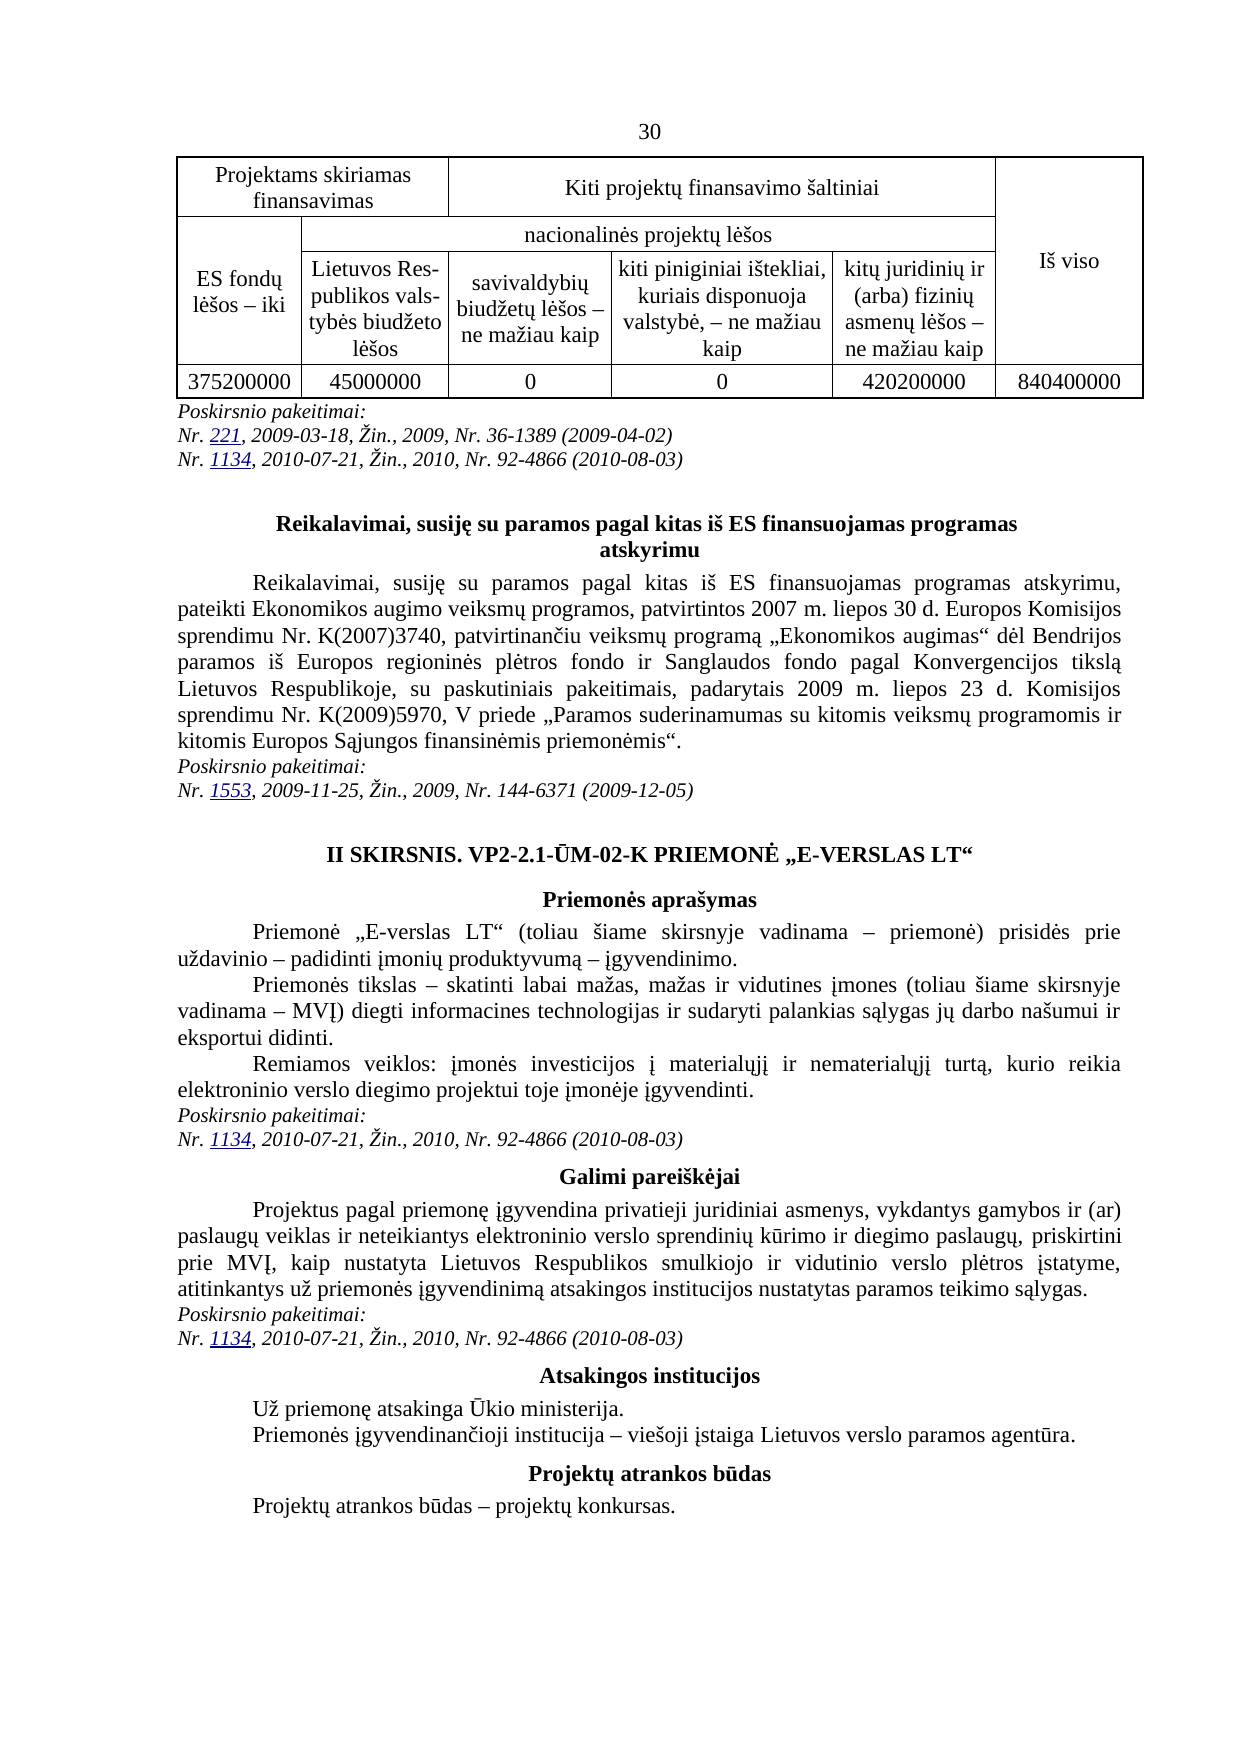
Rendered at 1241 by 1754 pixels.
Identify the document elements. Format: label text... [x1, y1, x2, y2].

table_cell 0 [449, 365, 611, 397]
table_cell Lietuvos Res­publikos vals­tybės biudžeto lėšos [302, 252, 448, 364]
text Poskirsnio pakeitimai: [177, 1103, 1122, 1127]
text Nr. 1134, 2010-07-21, Žin., 2010, Nr. 92-4866 (2010-08-03) [177, 447, 1122, 471]
text Remiamos veiklos: įmonės investicijos į materialųjį ir nematerialųjį turtą, kurio reikia elektroninio verslo diegimo projektui toje įmonėje įgyvendinti. [177, 1050, 1122, 1103]
text Už priemonę atsakinga Ūkio ministerija. [177, 1395, 1122, 1421]
text Nr. 221, 2009-03-18, Žin., 2009, Nr. 36-1389 (2009-04-02) [177, 423, 1122, 447]
text Projektų atrankos būdas – projektų konkursas. [177, 1492, 1122, 1519]
table_cell ES fondų lėšos – iki [178, 217, 301, 364]
table_cell 375200000 [178, 365, 301, 397]
table_cell 0 [612, 365, 832, 397]
text Priemonės aprašymas [177, 886, 1122, 912]
text Nr. 1134, 2010-07-21, Žin., 2010, Nr. 92-4866 (2010-08-03) [177, 1127, 1122, 1151]
text Priemonė „E-verslas LT“ (toliau šiame skirsnyje vadinama – priemonė) prisidės prie uždavinio – padidinti įmonių produktyvumą – įgyvendinimo. [177, 918, 1122, 971]
text Galimi pareiškėjai [177, 1163, 1122, 1190]
table_cell 45000000 [302, 365, 448, 397]
table_cell 420200000 [833, 365, 995, 397]
text Atsakingos institucijos [177, 1362, 1122, 1388]
table_cell savivaldybių biudžetų lėšos – ne mažiau kaip [449, 252, 611, 364]
table_cell nacionalinės projektų lėšos [302, 217, 995, 251]
table_cell kiti piniginiai ištekliai, kuriais disponuoja valstybė, – ne mažiau kaip [612, 252, 832, 364]
table_header Kiti projektų finansavimo šaltiniai [449, 158, 995, 216]
text Poskirsnio pakeitimai: [177, 399, 1122, 423]
text Projektus pagal priemonę įgyvendina privatieji juridiniai asmenys, vykdantys gamybos ir (ar) paslaugų veiklas ir neteikiantys elektroninio verslo sprendinių kūrimo ir diegimo paslaugų, priskirtini prie MVĮ, kaip nustatyta Lietuvos Respublikos smulkiojo ir vidutinio verslo plėtros įstatyme, atitinkantys už priemonės įgyvendinimą atsakingos institucijos nustatytas paramos teikimo sąlygas. [177, 1196, 1122, 1301]
text Projektų atrankos būdas [177, 1460, 1122, 1486]
text Poskirsnio pakeitimai: [177, 754, 1122, 778]
text Poskirsnio pakeitimai: [177, 1301, 1122, 1326]
text Nr. 1553, 2009-11-25, Žin., 2009, Nr. 144-6371 (2009-12-05) [177, 778, 1122, 802]
table_cell kitų juridinių ir (arba) fizinių asmenų lėšos – ne mažiau kaip [833, 252, 995, 364]
table_cell 840400000 [996, 365, 1142, 397]
subtitle II SKIRSNIS. VP2-2.1-ŪM-02-K priemonė „E-VERSLAS LT“ [177, 841, 1122, 867]
text Priemonės įgyvendinančioji institucija – viešoji įstaiga Lietuvos verslo paramos agentūra. [177, 1421, 1122, 1447]
text Reikalavimai, susiję su paramos pagal kitas iš ES finansuojamas programas atskyrimu, pateikti Ekonomikos augimo veiksmų programos, patvirtintos 2007 m. liepos 30 d. Europos Komisijos sprendimu Nr. K(2007)3740, patvirtinančiu veiksmų programą „Ekonomikos augimas“ dėl Bendrijos paramos iš Europos regioninės plėtros fondo ir Sanglaudos fondo pagal Konvergencijos tikslą Lietuvos Respublikoje, su paskutiniais pakeitimais, padarytais 2009 m. liepos 23 d. Komisijos sprendimu Nr. K(2009)5970, V priede „Paramos suderinamumas su kitomis veiksmų programomis ir kitomis Europos Sąjungos finansinėmis priemonėmis“. [177, 569, 1122, 754]
table_header Projektams skiriamas finansavimas [178, 158, 448, 216]
table_header Iš viso [996, 158, 1142, 364]
text Priemonės tikslas – skatinti labai mažas, mažas ir vidutines įmones (toliau šiame skirsnyje vadinama – MVĮ) diegti informacines technologijas ir sudaryti palankias sąlygas jų darbo našumui ir eksportui didinti. [177, 971, 1122, 1050]
text Reikalavimai, susiję su paramos pagal kitas iš ES finansuojamas programas atskyrimu [177, 484, 1122, 563]
text Nr. 1134, 2010-07-21, Žin., 2010, Nr. 92-4866 (2010-08-03) [177, 1326, 1122, 1349]
